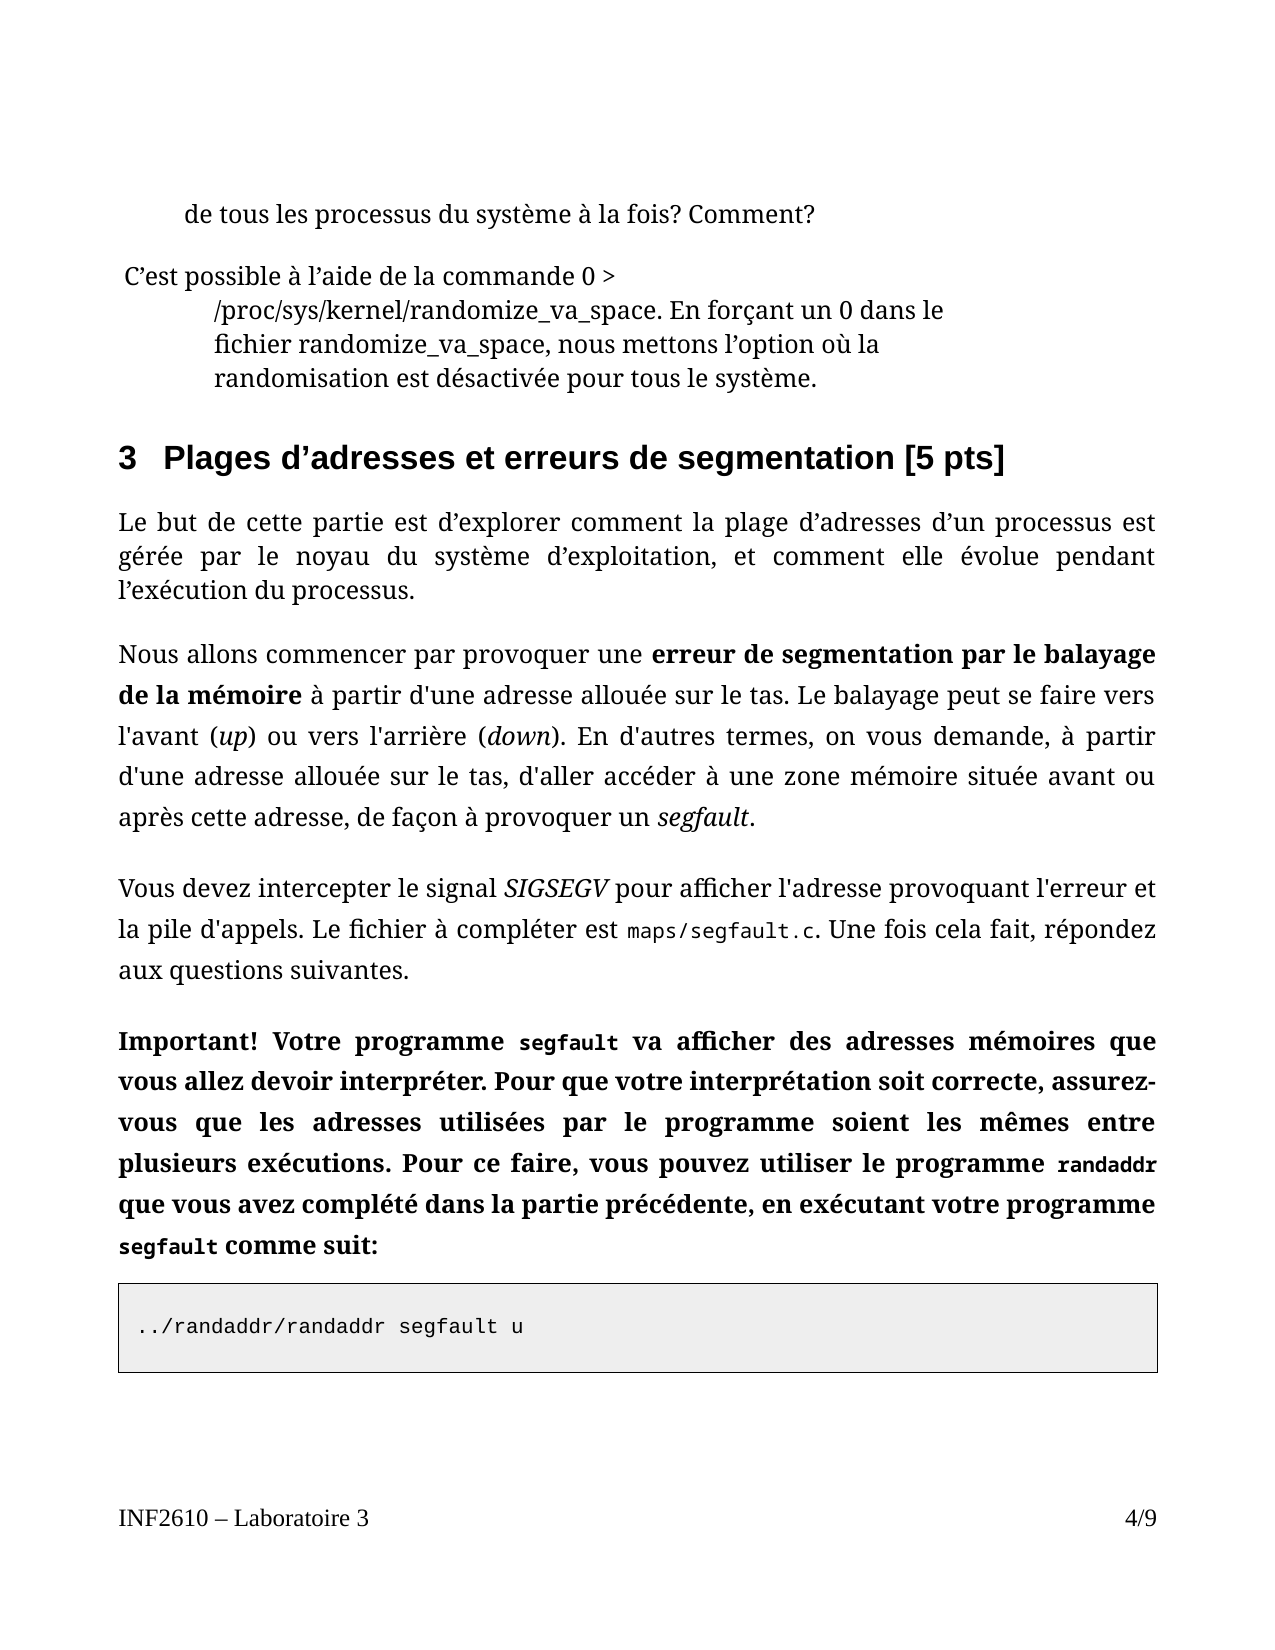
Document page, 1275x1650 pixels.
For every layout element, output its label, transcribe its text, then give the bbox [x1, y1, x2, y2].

text Important! Votre programme segfault va afficher des adresses mémoires que vous allez devoir interpréter. Pour que votre interprétation soit correcte, assurez-vous que les adresses utilisées par le programme soient les mêmes entre plusieurs exécutions. Pour ce faire, vous pouvez utiliser le programme randaddr que vous avez complété dans la partie précédente, en exécutant votre programme segfault comme suit: [118, 1023, 1157, 1261]
text Le but de cette partie est d’explorer comment la plage d’adresses d’un processus est gérée par le noyau du système d’exploitation, et comment elle évolue pendant l’exécution du processus. [118, 504, 1157, 606]
text Vous devez intercepter le signal SIGSEGV pour afficher l'adresse provoquant l'erreur et la pile d'appels. Le fichier à compléter est maps/segfault.c. Une fois cela fait, répondez aux questions suivantes. [118, 871, 1157, 986]
text Nous allons commencer par provoquer une erreur de segmentation par le balayage de la mémoire à partir d'une adresse allouée sur le tas. Le balayage peut se faire vers l'avant (up) ou vers l'arrière (down). En d'autres termes, on vous demande, à partir d'une adresse allouée sur le tas, d'aller accéder à une zone mémoire située avant ou après cette adresse, de façon à provoquer un segfault. [118, 636, 1157, 834]
subtitle Plages d’adresses et erreurs de segmentation [5 pts] [118, 438, 1157, 477]
table_header ../randaddr/randaddr segfault u [119, 1284, 1157, 1372]
table_cell de tous les processus du système à la fois? Comment? C’est possible à l’aide de la commande 0 > /proc/sys/kernel/randomize_va_space. En forçant un 0 dans le fichier randomize_va_space, nous mettons l’option où la randomisation est désactivée pour tous le système. [118, 176, 1007, 413]
table_cell [1008, 176, 1077, 413]
table_cell [1077, 176, 1157, 413]
